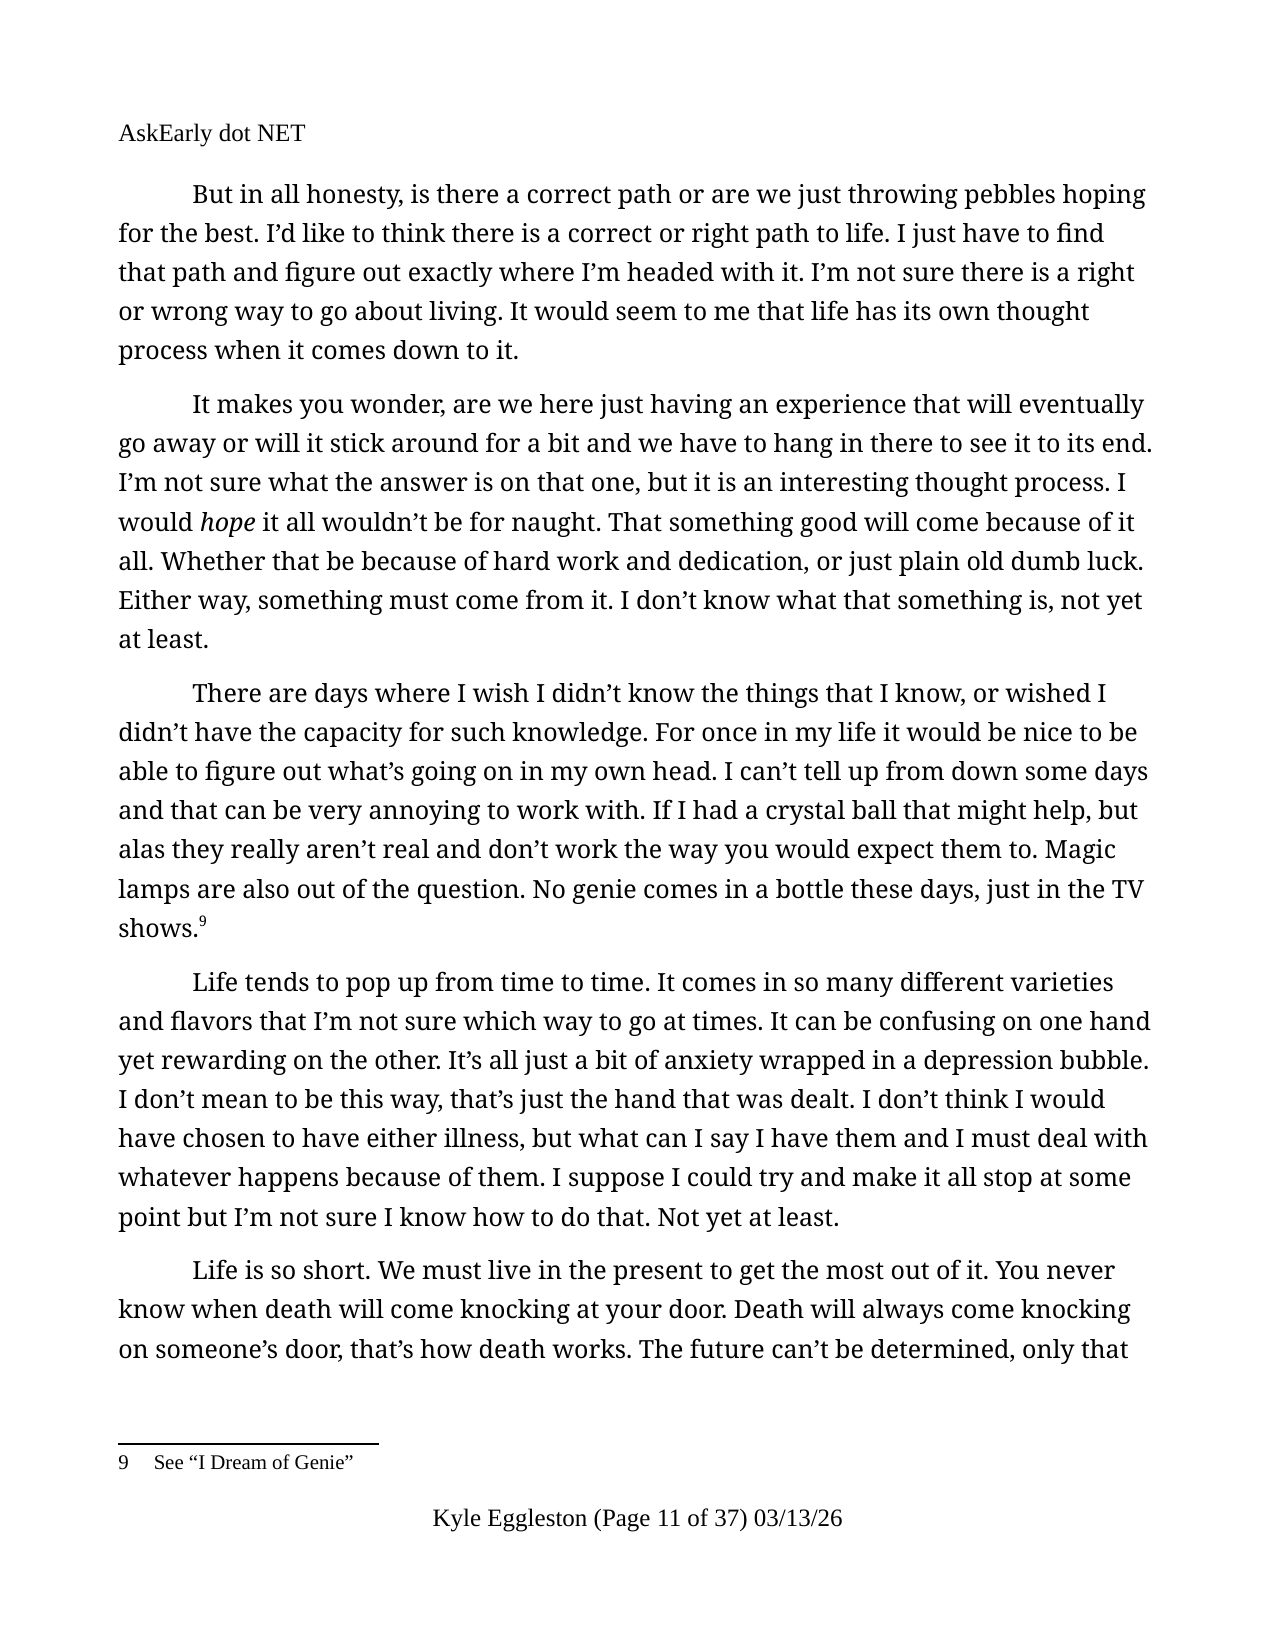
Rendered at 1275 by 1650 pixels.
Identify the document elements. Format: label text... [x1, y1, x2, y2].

text Life is so short. We must live in the present to get the most out of it. You never know when death will come knocking at your door. Death will always come knocking on someone’s door, that’s how death works. The future can’t be determined, only that [118, 1253, 1157, 1365]
text It makes you wonder, are we here just having an experience that will eventually go away or will it stick around for a bit and we have to hang in there to see it to its end. I’m not sure what the answer is on that one, but it is an interesting thought process. I would hope it all wouldn’t be for naught. That something good will come because of it all. Whether that be because of hard work and dedication, or just plain old dumb luck. Either way, something must come from it. I don’t know what that something is, not yet at least. [118, 387, 1157, 656]
text Life tends to pop up from time to time. It comes in so many different varieties and flavors that I’m not sure which way to go at times. It can be confusing on one hand yet rewarding on the other. It’s all just a bit of anxiety wrapped in a depression bubble. I don’t mean to be this way, that’s just the hand that was dealt. I don’t think I would have chosen to have either illness, but what can I say I have them and I must deal with whatever happens because of them. I suppose I could try and make it all stop at some point but I’m not sure I know how to do that. Not yet at least. [118, 964, 1157, 1233]
text But in all honesty, is there a correct path or are we just throwing pebbles hoping for the best. I’d like to think there is a correct or right path to life. I just have to find that path and figure out exactly where I’m headed with it. I’m not sure there is a right or wrong way to go about living. It would seem to me that life has its own thought process when it comes down to it. [118, 176, 1157, 367]
text See “I Dream of Genie” [118, 1449, 1157, 1474]
text There are days where I wish I didn’t know the things that I know, or wished I didn’t have the capacity for such knowledge. For once in my life it would be nice to be able to figure out what’s going on in my own head. I can’t tell up from down some days and that can be very annoying to work with. If I had a crystal ball that might help, but alas they really aren’t real and don’t work the way you would expect them to. Magic lamps are also out of the question. No genie comes in a bottle these days, just in the TV shows. [118, 676, 1157, 944]
